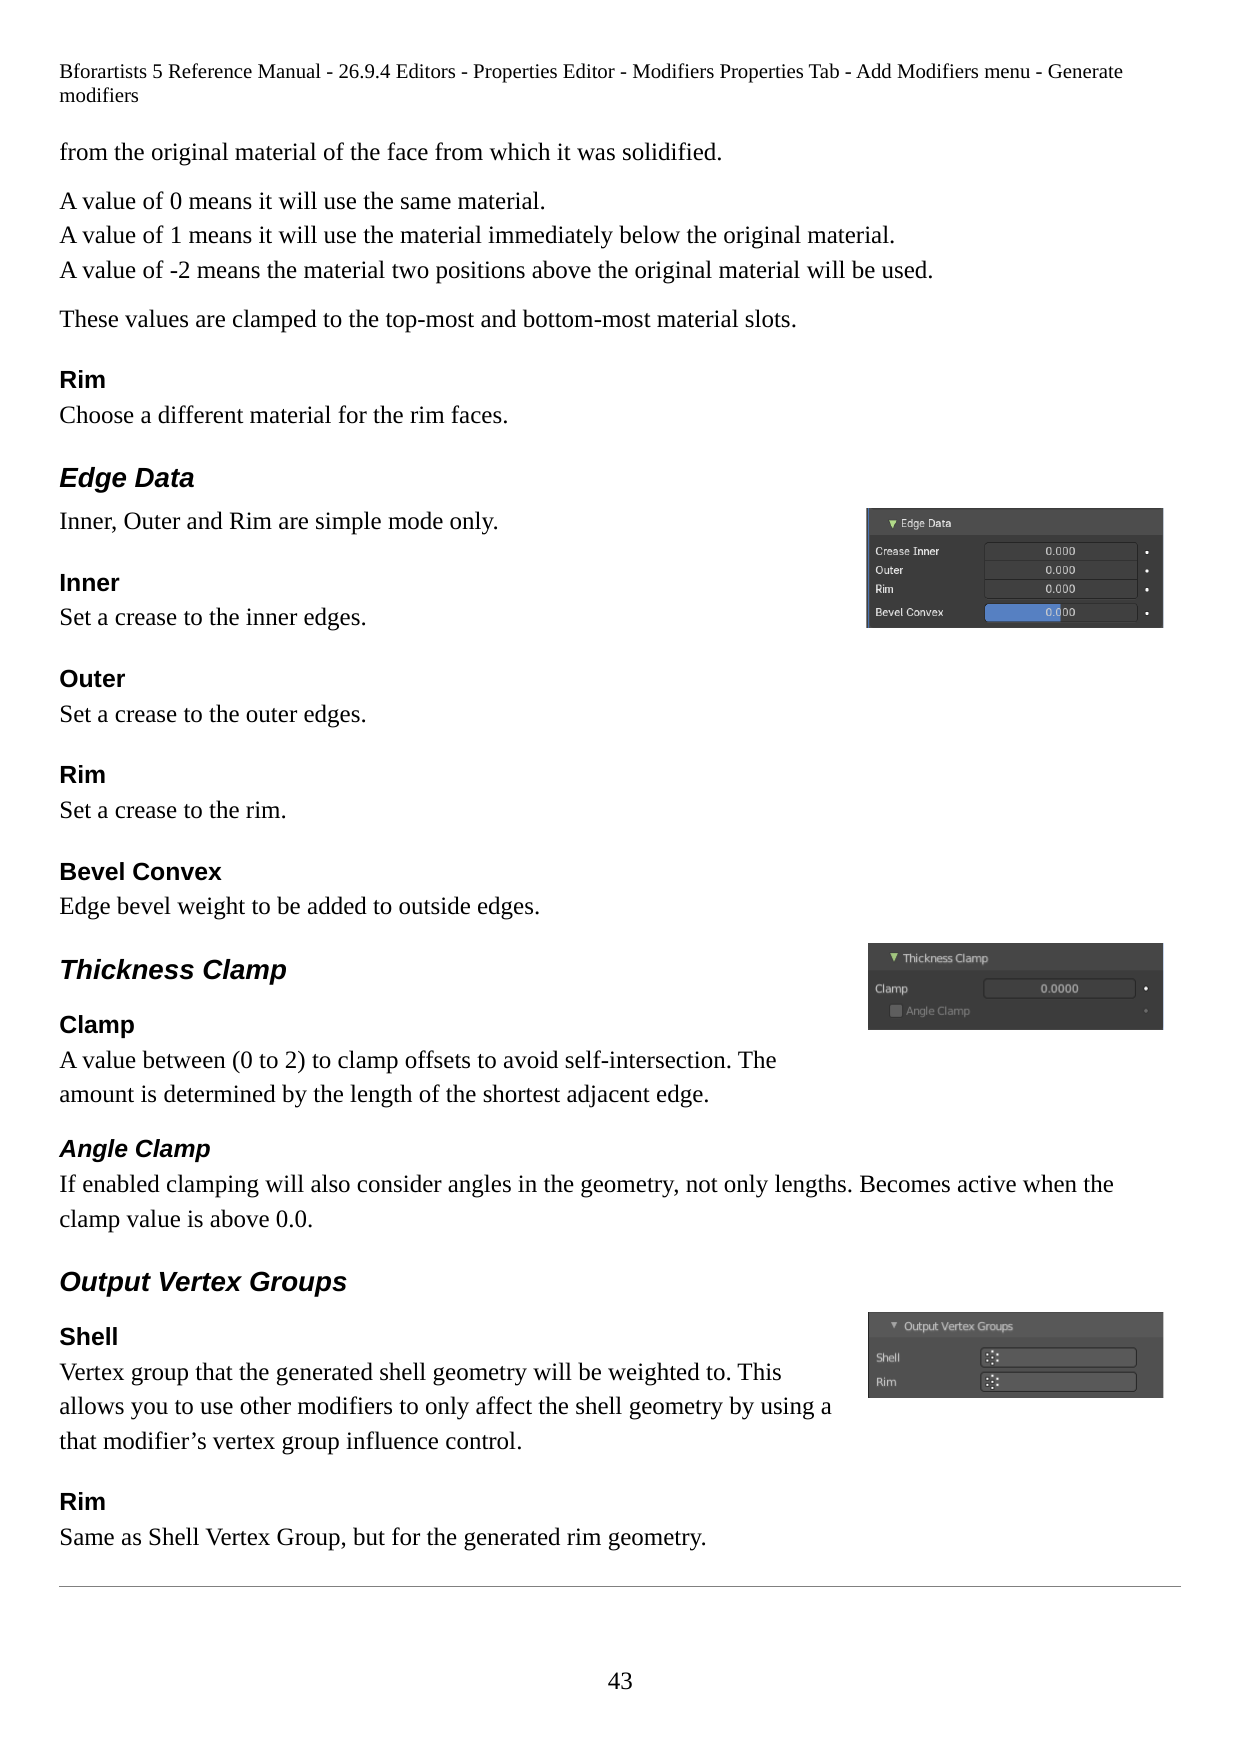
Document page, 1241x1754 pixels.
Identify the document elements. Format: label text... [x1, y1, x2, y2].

subtitle Edge Data [59, 462, 1181, 493]
subtitle [1164, 953, 1181, 985]
text Vertex group that the generated shell geometry will be weighted to. This allows you to use other modifiers to only affect the shell geometry by using a that modifier’s vertex group influence control. [59, 1357, 1181, 1455]
subtitle Rim [59, 760, 1181, 789]
text Edge bevel weight to be added to outside edges. [59, 891, 1181, 920]
text A value of 0 means it will use the same material. A value of 1 means it will use the material immediately below the original material. A value of -2 means the material two positions above the original material will be used. [59, 186, 1181, 283]
text Set a crease to the inner edges. [59, 602, 1181, 631]
subtitle [1164, 1322, 1181, 1351]
subtitle Rim [59, 365, 1181, 394]
text Set a crease to the rim. [59, 795, 1181, 824]
subtitle Clamp [59, 1010, 1181, 1038]
subtitle Thickness Clamp [59, 953, 868, 985]
subtitle Angle Clamp [59, 1134, 1181, 1163]
subtitle Shell [59, 1322, 868, 1351]
picture [868, 943, 1164, 1030]
text If enabled clamping will also consider angles in the geometry, not only lengths. Becomes active when the clamp value is above 0.0. [59, 1169, 1181, 1232]
subtitle Rim [59, 1487, 1181, 1516]
text These values are clamped to the top-most and bottom-most material slots. [59, 304, 1181, 332]
text Choose a different material for the rim faces. [59, 400, 1181, 429]
subtitle Outer [59, 664, 1181, 692]
subtitle Inner [59, 568, 866, 596]
subtitle Output Vertex Groups [59, 1265, 1181, 1297]
text from the original material of the face from which it was solidified. [59, 137, 1181, 165]
subtitle Bevel Convex [59, 857, 1181, 885]
picture [868, 1312, 1164, 1398]
text A value between (0 to 2) to clamp offsets to avoid self-intersection. The amount is determined by the length of the shortest adjacent edge. [59, 1045, 1181, 1108]
picture [866, 508, 1164, 628]
text Same as Shell Vertex Group, but for the generated rim geometry. [59, 1522, 1181, 1551]
subtitle [1164, 568, 1181, 596]
text Inner, Outer and Rim are simple mode only. [59, 506, 1181, 535]
text Set a crease to the outer edges. [59, 699, 1181, 727]
